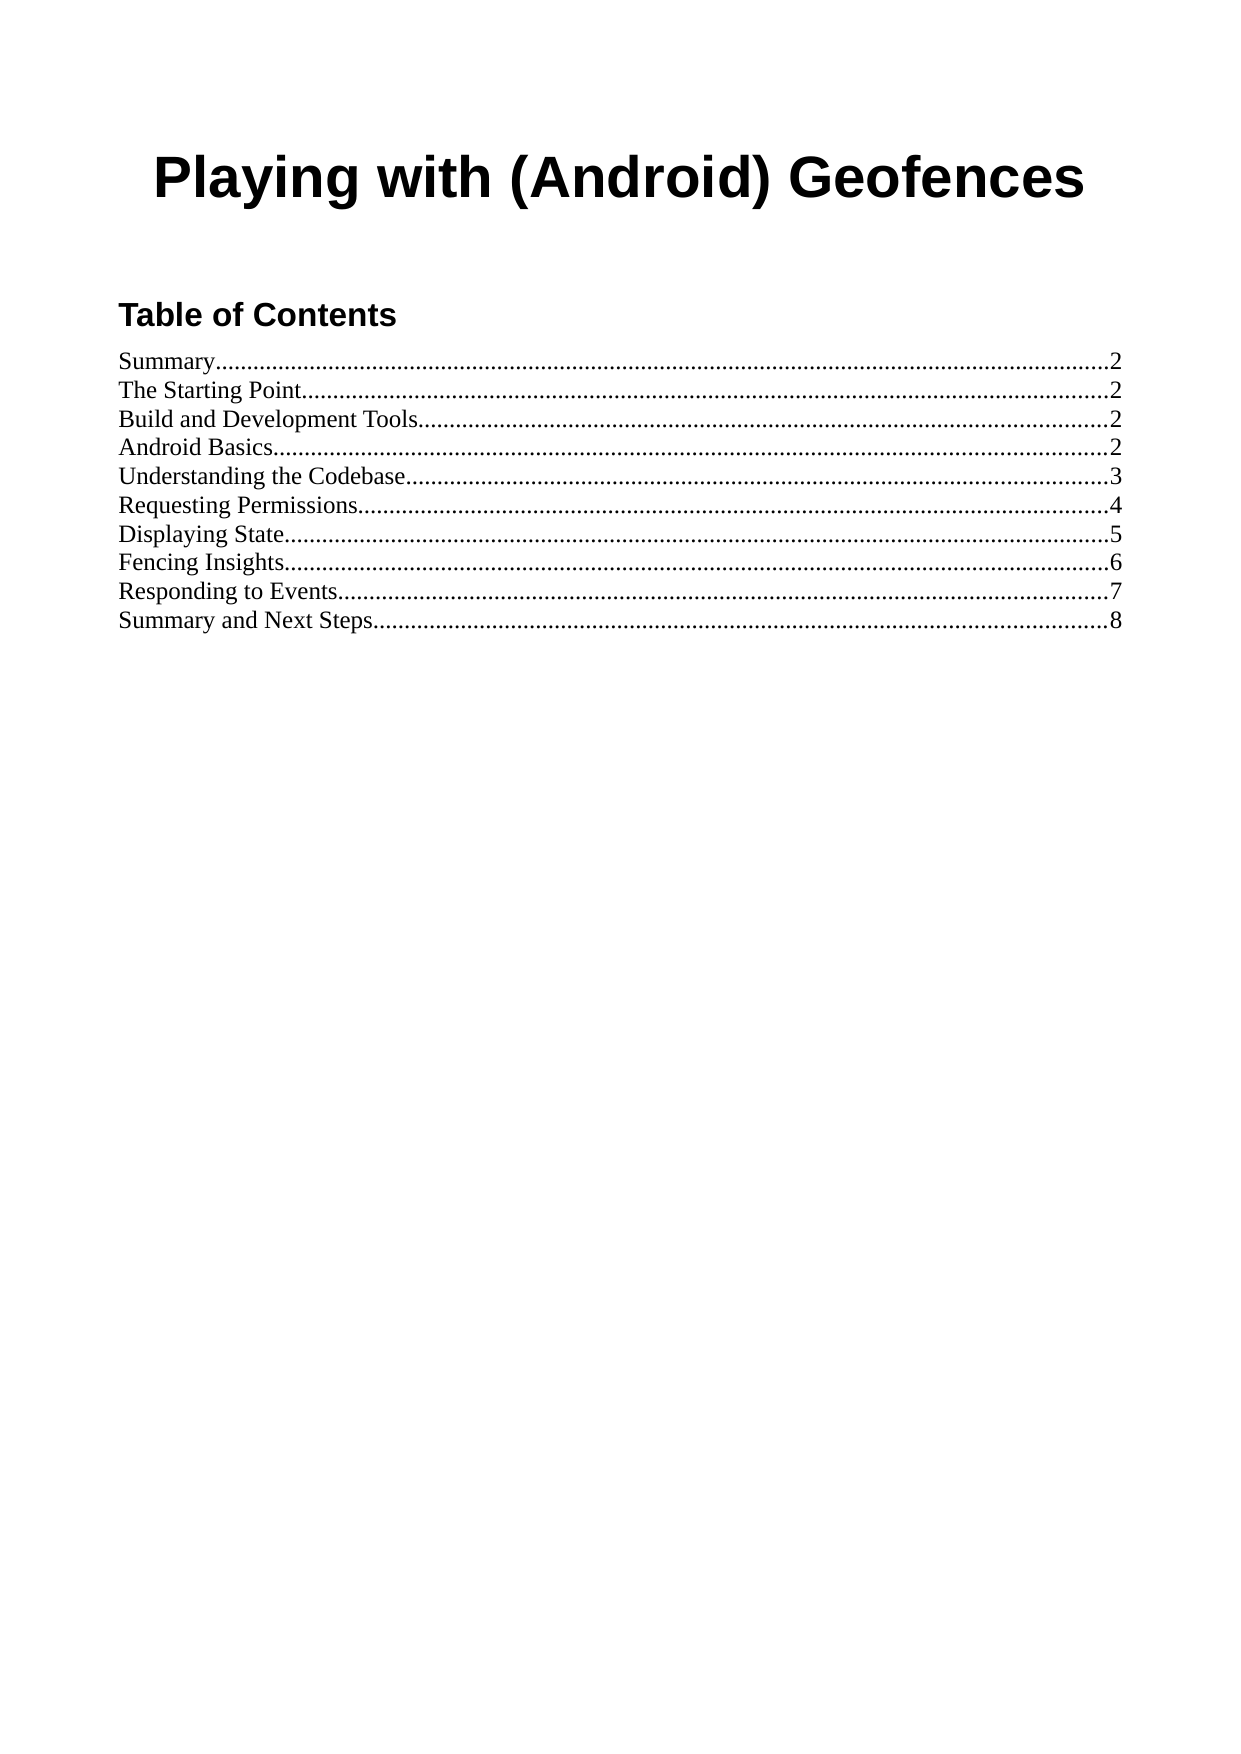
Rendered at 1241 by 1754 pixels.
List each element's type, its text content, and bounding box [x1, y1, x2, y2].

title Playing with (Android) Geofences [118, 143, 1122, 210]
text Responding to Events 7 [118, 576, 1122, 605]
text Understanding the Codebase 3 [118, 461, 1122, 490]
text The Starting Point 2 [118, 375, 1122, 404]
text Requesting Permissions 4 [118, 490, 1122, 519]
text Displaying State 5 [118, 519, 1122, 547]
text Build and Development Tools 2 [118, 404, 1122, 432]
text Fencing Insights 6 [118, 547, 1122, 576]
text Summary 2 [118, 346, 1122, 375]
text Android Basics 2 [118, 432, 1122, 461]
text Summary and Next Steps 8 [118, 605, 1122, 634]
subtitle Table of Contents [118, 295, 1122, 334]
